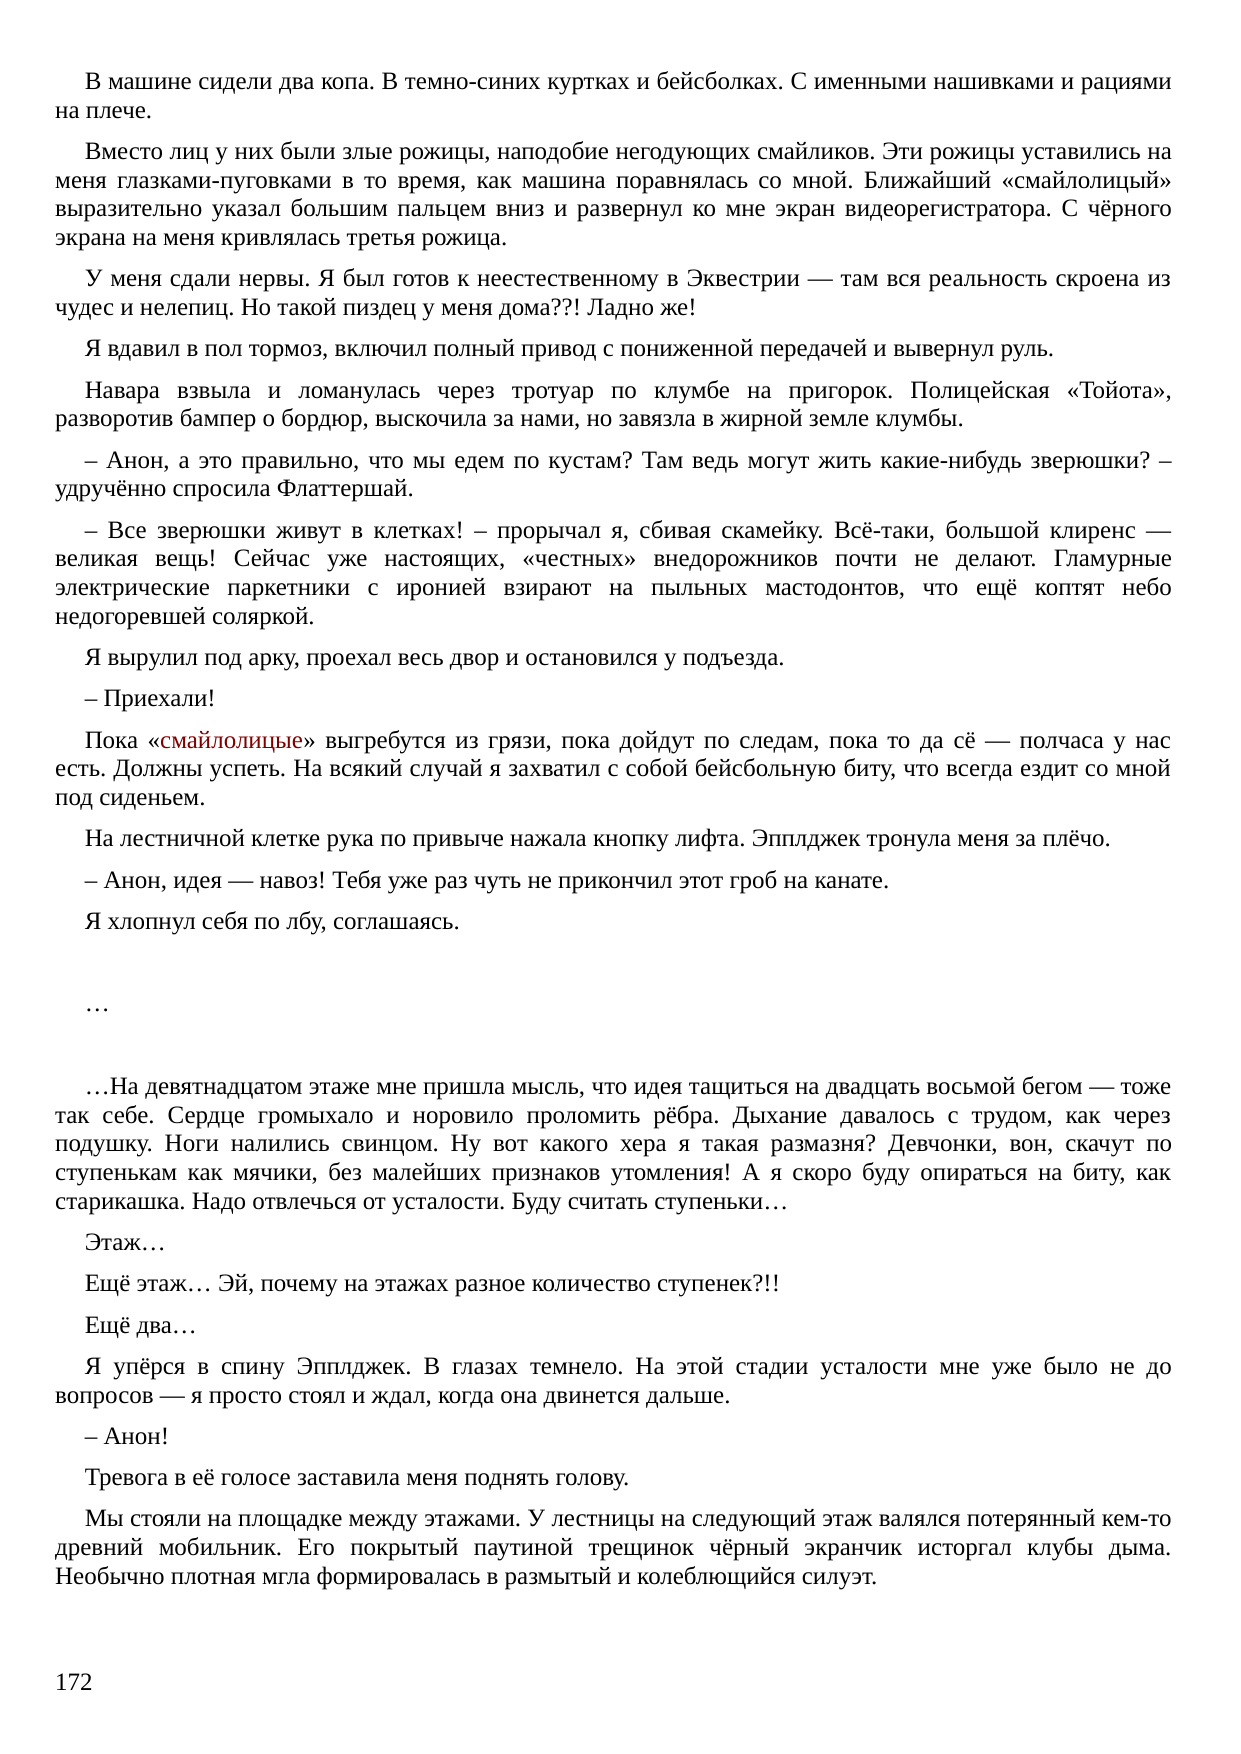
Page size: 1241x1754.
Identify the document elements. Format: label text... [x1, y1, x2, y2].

text Я вдавил в пол тормоз, включил полный привод с пониженной передачей и вывернул руль. [55, 333, 1173, 362]
text Ещё этаж… Эй, почему на этажах разное количество ступенек?!! [55, 1268, 1173, 1297]
text Пока «смайлолицые» выгребутся из грязи, пока дойдут по следам, пока то да сё — полчаса у нас есть. Должны успеть. На всякий случай я захватил с собой бейсбольную биту, что всегда ездит со мной под сиденьем. [55, 725, 1173, 811]
text Ещё два… [55, 1310, 1173, 1338]
text Навара взвыла и ломанулась через тротуар по клумбе на пригорок. Полицейская «Тойота», разворотив бампер о бордюр, выскочила за нами, но завязла в жирной земле клумбы. [55, 375, 1173, 432]
text Тревога в её голосе заставила меня поднять голову. [55, 1462, 1173, 1491]
text – Анон! [55, 1421, 1173, 1450]
text У меня сдали нервы. Я был готов к неестественному в Эквестрии — там вся реальность скроена из чудес и нелепиц. Но такой пиздец у меня дома??! Ладно же! [55, 263, 1173, 321]
text Я хлопнул себя по лбу, соглашаясь. [55, 906, 1173, 935]
text Я упёрся в спину Эпплджек. В глазах темнело. На этой стадии усталости мне уже было не до вопросов — я просто стоял и ждал, когда она двинется дальше. [55, 1351, 1173, 1408]
text – Анон, идея — навоз! Тебя уже раз чуть не прикончил этот гроб на канате. [55, 865, 1173, 893]
text Я вырулил под арку, проехал весь двор и остановился у подъезда. [55, 642, 1173, 671]
text На лестничной клетке рука по привыче нажала кнопку лифта. Эпплджек тронула меня за плёчо. [55, 823, 1173, 852]
text – Анон, а это правильно, что мы едем по кустам? Там ведь могут жить какие-нибудь зверюшки? – удручённо спросила Флаттершай. [55, 445, 1173, 502]
text Вместо лиц у них были злые рожицы, наподобие негодующих смайликов. Эти рожицы уставились на меня глазками-пуговками в то время, как машина поравнялась со мной. Ближайший «смайлолицый» выразительно указал большим пальцем вниз и развернул ко мне экран видеорегистратора. С чёрного экрана на меня кривлялась третья рожица. [55, 136, 1173, 251]
text – Все зверюшки живут в клетках! – прорычал я, сбивая скамейку. Всё-таки, большой клиренс — великая вещь! Сейчас уже настоящих, «честных» внедорожников почти не делают. Гламурные электрические паркетники с иронией взирают на пыльных мастодонтов, что ещё коптят небо недогоревшей соляркой. [55, 515, 1173, 630]
text Мы стояли на площадке между этажами. У лестницы на следующий этаж валялся потерянный кем-то древний мобильник. Его покрытый паутиной трещинок чёрный экранчик исторгал клубы дыма. Необычно плотная мгла формировалась в размытый и колеблющийся силуэт. [55, 1503, 1173, 1590]
text Этаж… [55, 1227, 1173, 1256]
text …На девятнадцатом этаже мне пришла мысль, что идея тащиться на двадцать восьмой бегом — тоже так себе. Сердце громыхало и норовило проломить рёбра. Дыхание давалось с трудом, как через подушку. Ноги налились свинцом. Ну вот какого хера я такая размазня? Девчонки, вон, скачут по ступенькам как мячики, без малейших признаков утомления! А я скоро буду опираться на биту, как старикашка. Надо отвлечься от усталости. Буду считать ступеньки… [55, 1071, 1173, 1215]
text … [55, 988, 1173, 1017]
text В машине сидели два копа. В темно-синих куртках и бейсболках. С именными нашивками и рациями на плече. [55, 66, 1173, 123]
text – Приехали! [55, 683, 1173, 712]
